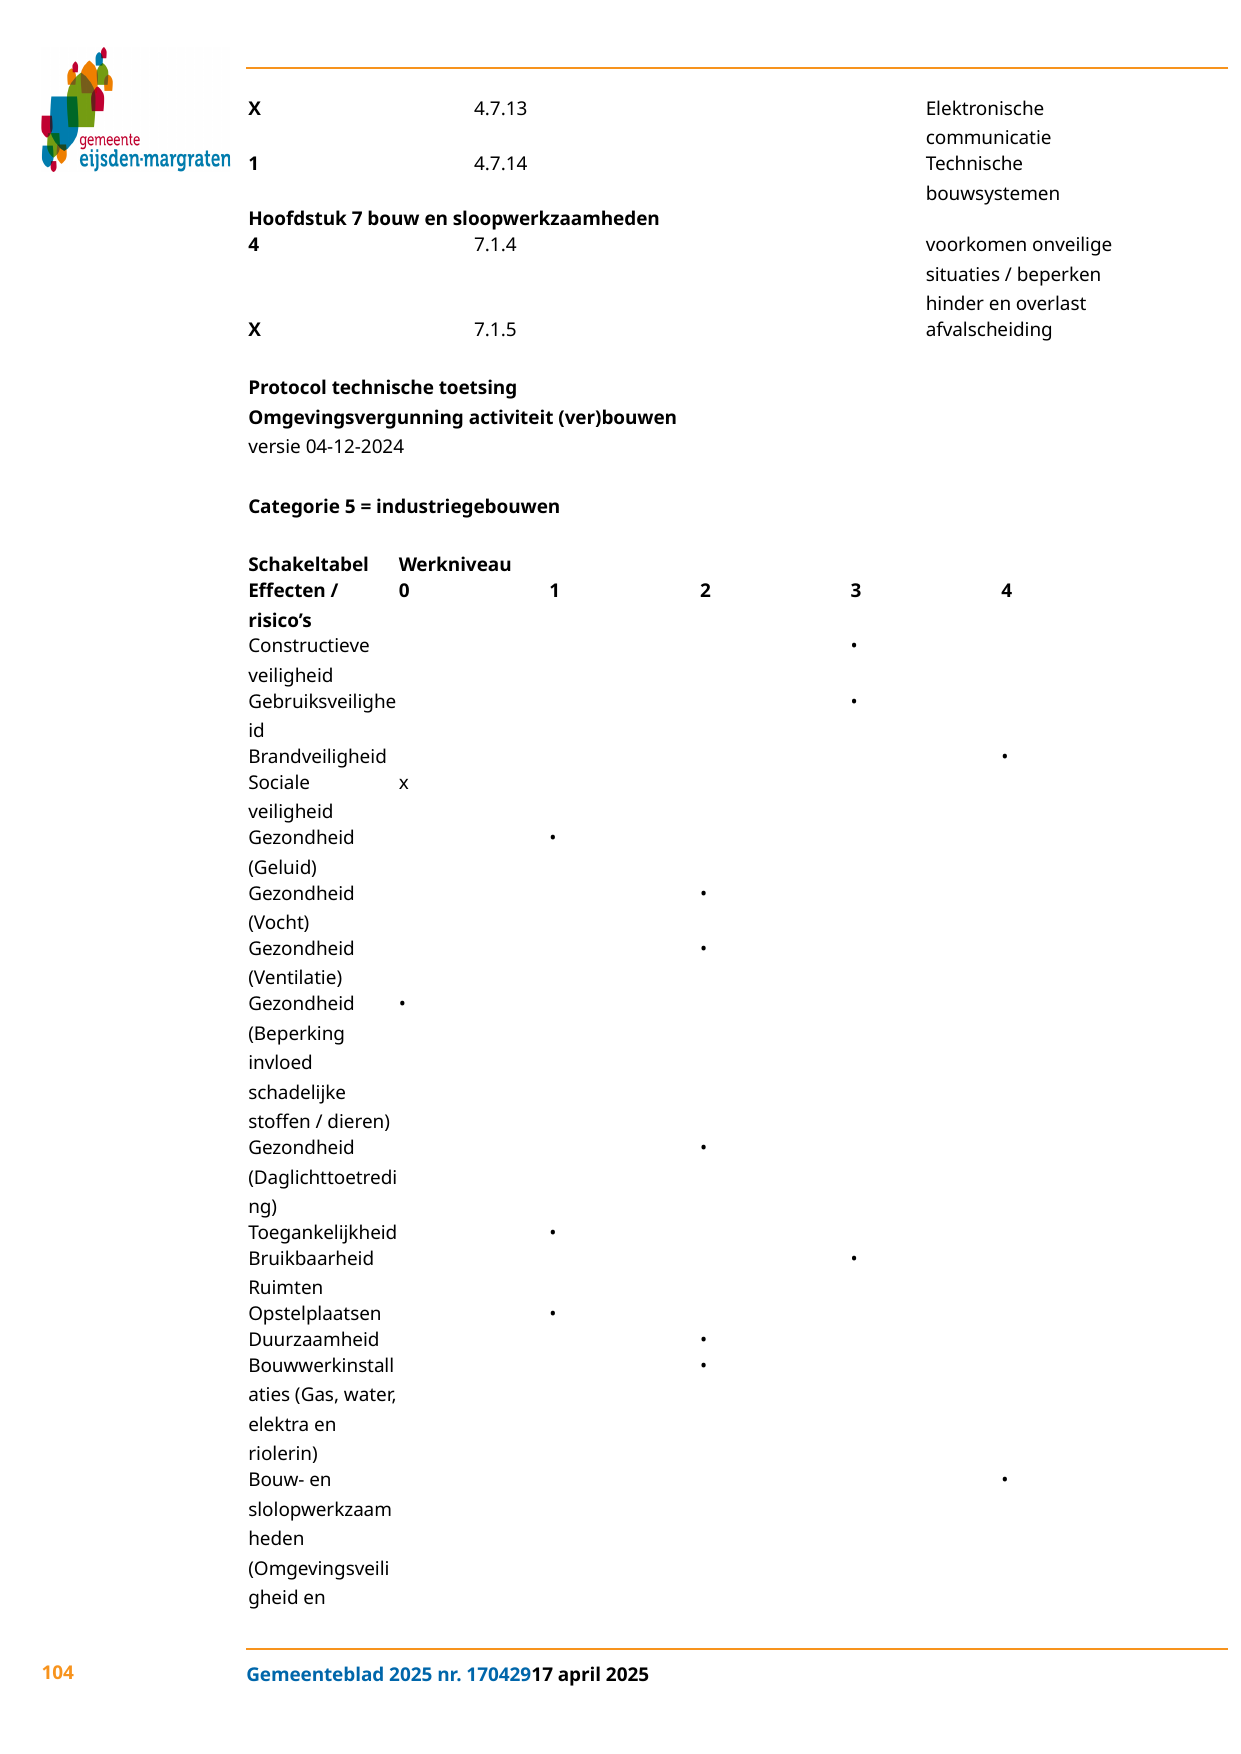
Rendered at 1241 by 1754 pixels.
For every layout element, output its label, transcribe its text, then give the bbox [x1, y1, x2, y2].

table_cell [700, 1300, 850, 1326]
table_cell [1001, 880, 1152, 935]
table_cell [399, 880, 549, 935]
table_cell • [850, 633, 1001, 688]
table_cell [1001, 1352, 1152, 1466]
table_cell [850, 824, 1001, 880]
table_cell Constructieve veiligheid [248, 633, 398, 688]
table_cell [1001, 1300, 1152, 1326]
table_cell Gebruiksveiligheid [248, 688, 398, 743]
table_cell [850, 880, 1001, 935]
table_cell [549, 1326, 700, 1352]
picture [41, 47, 231, 172]
table_cell [700, 990, 850, 1134]
table_cell 1 [549, 578, 700, 633]
table_cell [850, 1134, 1001, 1219]
table_cell [549, 935, 700, 990]
table_cell [1001, 990, 1152, 1134]
text Protocol technische toetsing [248, 374, 1152, 400]
table_cell [549, 1134, 700, 1219]
table_cell [549, 743, 700, 769]
table_cell 4 [1001, 578, 1152, 633]
table_cell [700, 1466, 850, 1610]
table_cell X [248, 316, 474, 342]
table_cell [1001, 688, 1152, 743]
table_cell Effecten / risico’s [248, 578, 398, 633]
table_cell 4.7.14 [474, 150, 926, 205]
table_cell [1001, 1134, 1152, 1219]
table_cell [700, 769, 850, 824]
table_header Werkniveau [399, 552, 1152, 577]
table_cell • [700, 880, 850, 935]
table_cell x [399, 769, 549, 824]
table_cell [399, 1352, 549, 1466]
table_cell [700, 1219, 850, 1245]
table_cell 0 [399, 578, 549, 633]
table_cell afvalscheiding [926, 316, 1152, 342]
table_cell [700, 633, 850, 688]
table_cell [399, 1326, 549, 1352]
table_cell Brandveiligheid [248, 743, 398, 769]
table_cell Sociale veiligheid [248, 769, 398, 824]
table_cell • [850, 688, 1001, 743]
table_cell [700, 1245, 850, 1300]
table_cell Bruikbaarheid Ruimten [248, 1245, 398, 1300]
table_cell [850, 1326, 1001, 1352]
table_cell voorkomen onveilige situaties / beperken hinder en overlast [926, 231, 1152, 316]
table_cell Gezondheid (Vocht) [248, 880, 398, 935]
table_cell [549, 769, 700, 824]
table_cell [399, 935, 549, 990]
table_cell [549, 880, 700, 935]
table_cell [549, 633, 700, 688]
table_cell Technische bouwsystemen [926, 150, 1152, 205]
table_cell [399, 1300, 549, 1326]
table_cell [549, 1352, 700, 1466]
table_cell [399, 1134, 549, 1219]
table_cell [850, 935, 1001, 990]
table_cell [850, 1352, 1001, 1466]
table_cell Hoofdstuk 7 bouw en sloopwerkzaamheden [248, 205, 1152, 231]
table_cell • [700, 1326, 850, 1352]
table_cell Gezondheid (Daglichttoetreding) [248, 1134, 398, 1219]
table_cell [399, 688, 549, 743]
table_cell [850, 743, 1001, 769]
table_cell [700, 824, 850, 880]
table_cell [850, 769, 1001, 824]
table_cell [1001, 1219, 1152, 1245]
table_cell [549, 688, 700, 743]
table_cell [399, 633, 549, 688]
table_cell 3 [850, 578, 1001, 633]
table_cell 4.7.13 [474, 95, 926, 150]
table_cell [399, 743, 549, 769]
table_cell [1001, 1326, 1152, 1352]
table_cell [399, 824, 549, 880]
table_cell • [1001, 1466, 1152, 1610]
table_cell 7.1.5 [474, 316, 926, 342]
table_cell • [549, 1300, 700, 1326]
table_cell 4 [248, 231, 474, 316]
table_cell 2 [700, 578, 850, 633]
table_cell [549, 990, 700, 1134]
table_cell Toegankelijkheid [248, 1219, 398, 1245]
table_cell • [399, 990, 549, 1134]
table_cell Bouw- en slolopwerkzaamheden (Omgevingsveiligheid en [248, 1466, 398, 1610]
table_cell • [850, 1245, 1001, 1300]
table_cell [1001, 769, 1152, 824]
table_cell [850, 1300, 1001, 1326]
table_cell [1001, 1245, 1152, 1300]
table_cell Gezondheid (Beperking invloed schadelijke stoffen / dieren) [248, 990, 398, 1134]
table_cell [1001, 824, 1152, 880]
table_cell Gezondheid (Geluid) [248, 824, 398, 880]
table_cell [399, 1219, 549, 1245]
table_cell [850, 1466, 1001, 1610]
table_cell 1 [248, 150, 474, 205]
table_cell • [549, 1219, 700, 1245]
table_cell Bouwwerkinstallaties (Gas, water, elektra en riolerin) [248, 1352, 398, 1466]
text versie 04-12-2024 [248, 434, 1152, 459]
table_cell [399, 1466, 549, 1610]
table_cell [850, 1219, 1001, 1245]
table_header Schakeltabel [248, 552, 398, 577]
table_cell Duurzaamheid [248, 1326, 398, 1352]
table_cell [700, 743, 850, 769]
text Omgevingsvergunning activiteit (ver)bouwen [248, 404, 1152, 430]
table_cell [549, 1466, 700, 1610]
table_cell Opstelplaatsen [248, 1300, 398, 1326]
table_cell • [700, 1134, 850, 1219]
table_header Categorie 5 = industriegebouwen [248, 493, 1152, 519]
table_cell [1001, 935, 1152, 990]
table_cell Elektronische communicatie [926, 95, 1152, 150]
table_cell [1001, 633, 1152, 688]
table_cell • [700, 1352, 850, 1466]
table_cell [399, 1245, 549, 1300]
table_cell • [1001, 743, 1152, 769]
table_cell Gezondheid (Ventilatie) [248, 935, 398, 990]
table_cell [850, 990, 1001, 1134]
table_cell 7.1.4 [474, 231, 926, 316]
table_cell • [549, 824, 700, 880]
table_cell [700, 688, 850, 743]
table_cell [549, 1245, 700, 1300]
table_cell • [700, 935, 850, 990]
table_cell X [248, 95, 474, 150]
